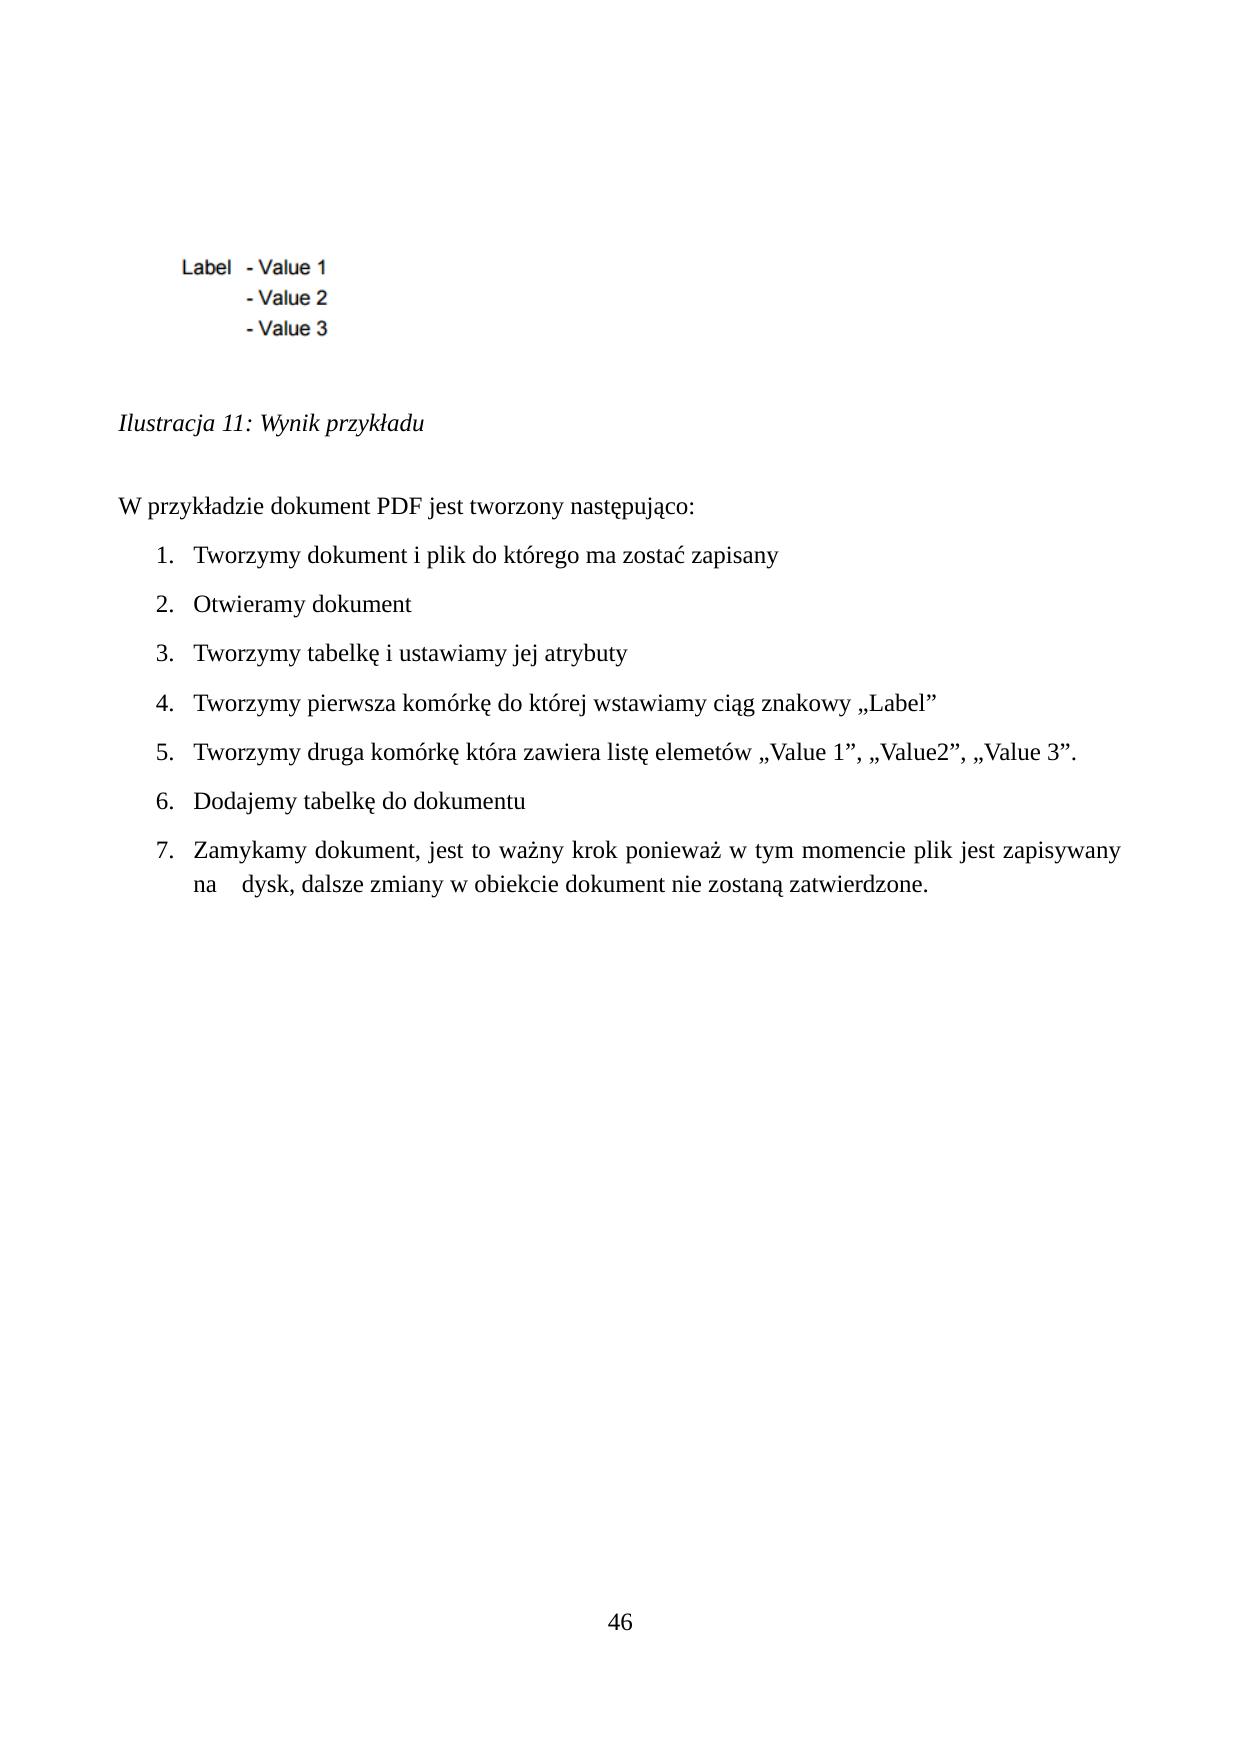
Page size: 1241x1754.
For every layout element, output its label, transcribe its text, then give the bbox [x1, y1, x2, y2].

list Dodajemy tabelkę do dokumentu [156, 786, 1122, 814]
list Zamykamy dokument, jest to ważny krok ponieważ w tym momencie plik jest zapisywany na dysk, dalsze zmiany w obiekcie dokument nie zostaną zatwierdzone. [156, 835, 1122, 898]
text Ilustracja 11: Wynik przykładu [118, 408, 1122, 437]
list Otwieramy dokument [156, 589, 1122, 618]
list Tworzymy dokument i plik do którego ma zostać zapisany [156, 540, 1122, 569]
text W przykładzie dokument PDF jest tworzony następująco: [118, 491, 1122, 520]
list Tworzymy tabelkę i ustawiamy jej atrybuty [156, 638, 1122, 667]
list Tworzymy druga komórkę która zawiera listę elemetów „Value 1”, „Value2”, „Value 3”. [156, 737, 1122, 765]
picture [118, 179, 1123, 408]
list Tworzymy pierwsza komórkę do której wstawiamy ciąg znakowy „Label” [156, 688, 1122, 716]
